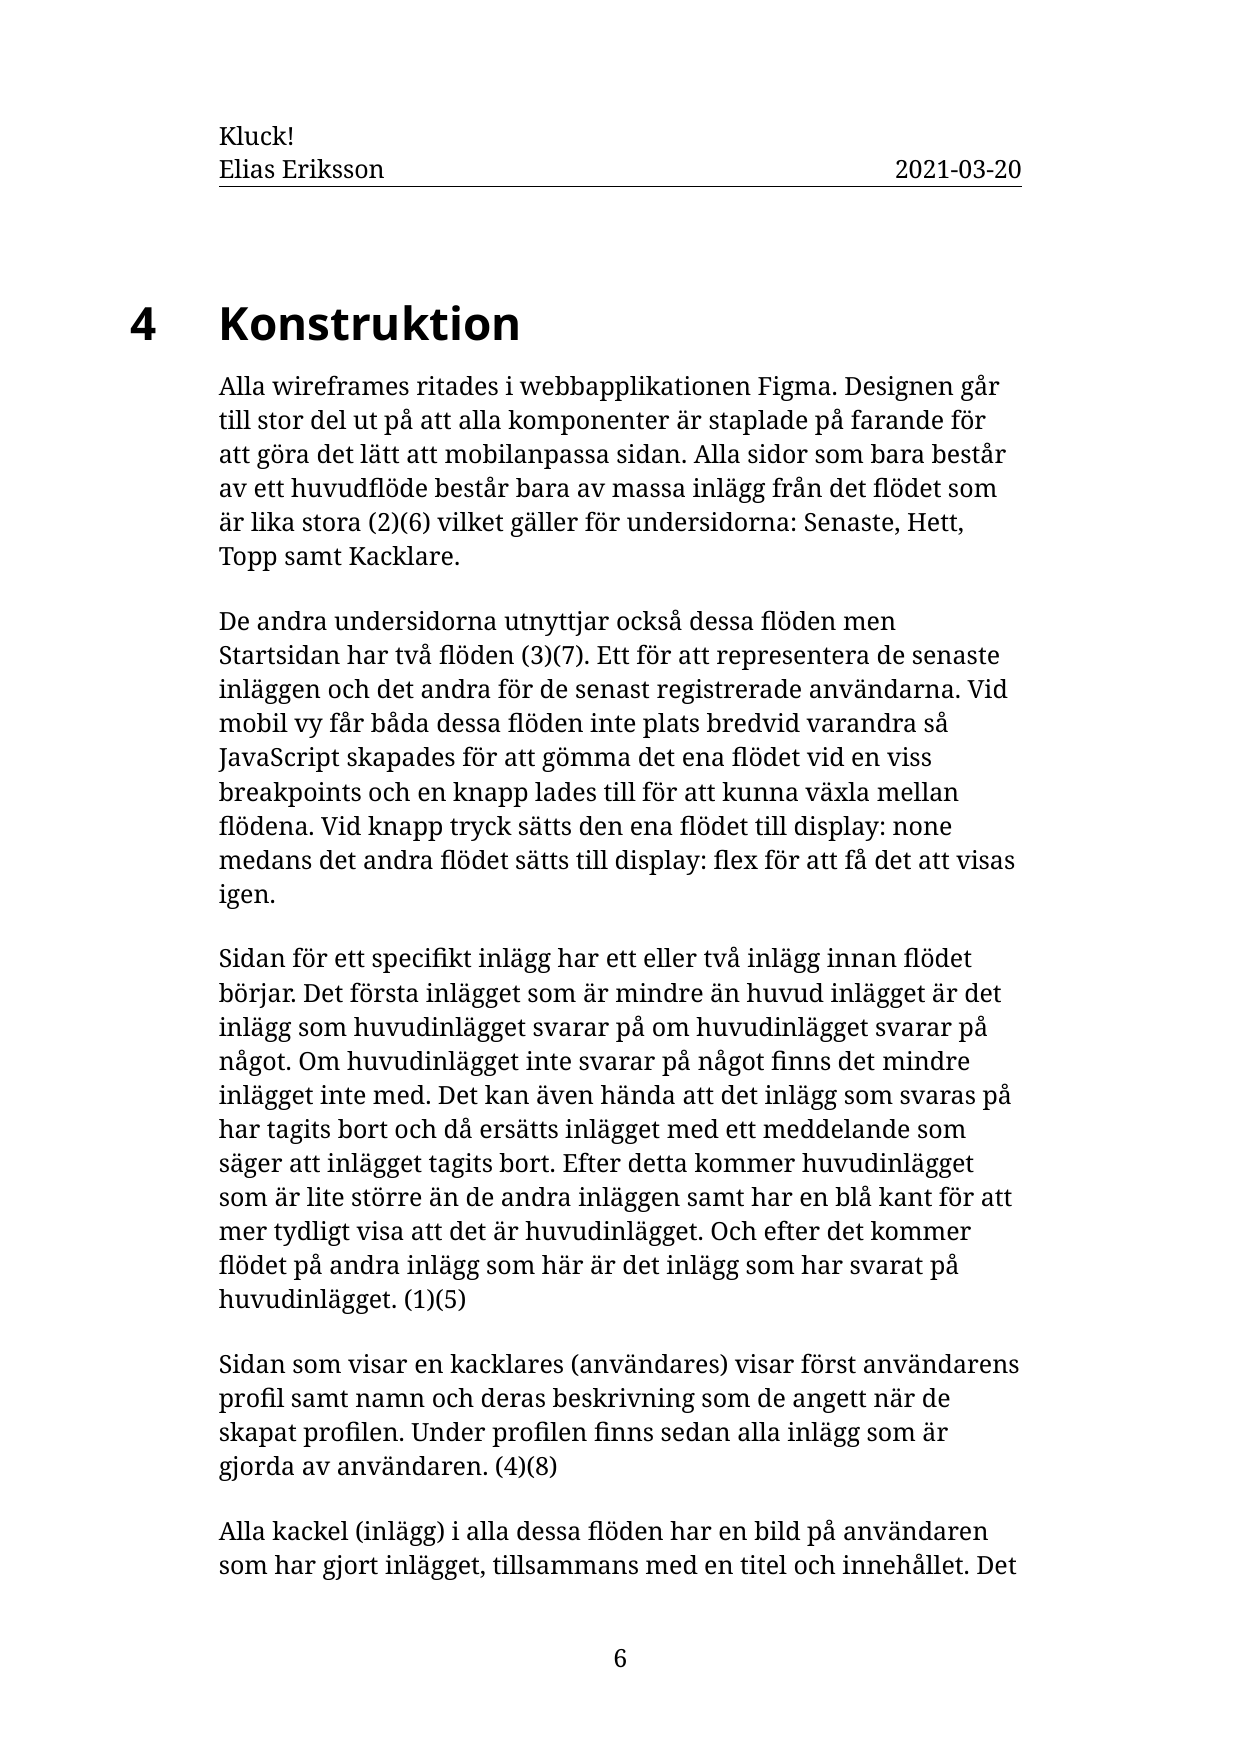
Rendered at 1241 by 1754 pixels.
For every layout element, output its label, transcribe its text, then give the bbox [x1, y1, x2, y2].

text Sidan för ett specifikt inlägg har ett eller två inlägg innan flödet börjar. Det första inlägget som är mindre än huvud inlägget är det inlägg som huvudinlägget svarar på om huvudinlägget svarar på något. Om huvudinlägget inte svarar på något finns det mindre inlägget inte med. Det kan även hända att det inlägg som svaras på har tagits bort och då ersätts inlägget med ett meddelande som säger att inlägget tagits bort. Efter detta kommer huvudinlägget som är lite större än de andra inläggen samt har en blå kant för att mer tydligt visa att det är huvudinlägget. Och efter det kommer flödet på andra inlägg som här är det inlägg som har svarat på huvudinlägget. (1)(5) [218, 941, 1022, 1316]
text De andra undersidorna utnyttjar också dessa flöden men Startsidan har två flöden (3)(7). Ett för att representera de senaste inläggen och det andra för de senast registrerade användarna. Vid mobil vy får båda dessa flöden inte plats bredvid varandra så JavaScript skapades för att gömma det ena flödet vid en viss breakpoints och en knapp lades till för att kunna växla mellan flödena. Vid knapp tryck sätts den ena flödet till display: none medans det andra flödet sätts till display: flex för att få det att visas igen. [218, 604, 1022, 910]
text Alla kackel (inlägg) i alla dessa flöden har en bild på användaren som har gjort inlägget, tillsammans med en titel och innehållet. Det [218, 1513, 1022, 1582]
text Sidan som visar en kacklares (användares) visar först användarens profil samt namn och deras beskrivning som de angett när de skapat profilen. Under profilen finns sedan alla inlägg som är gjorda av användaren. (4)(8) [218, 1347, 1022, 1483]
subtitle Konstruktion [130, 291, 1022, 353]
text Alla wireframes ritades i webbapplikationen Figma. Designen går till stor del ut på att alla komponenter är staplade på farande för att göra det lätt att mobilanpassa sidan. Alla sidor som bara består av ett huvudflöde består bara av massa inlägg från det flödet som är lika stora (2)(6) vilket gäller för undersidorna: Senaste, Hett, Topp samt Kacklare. [218, 369, 1022, 573]
